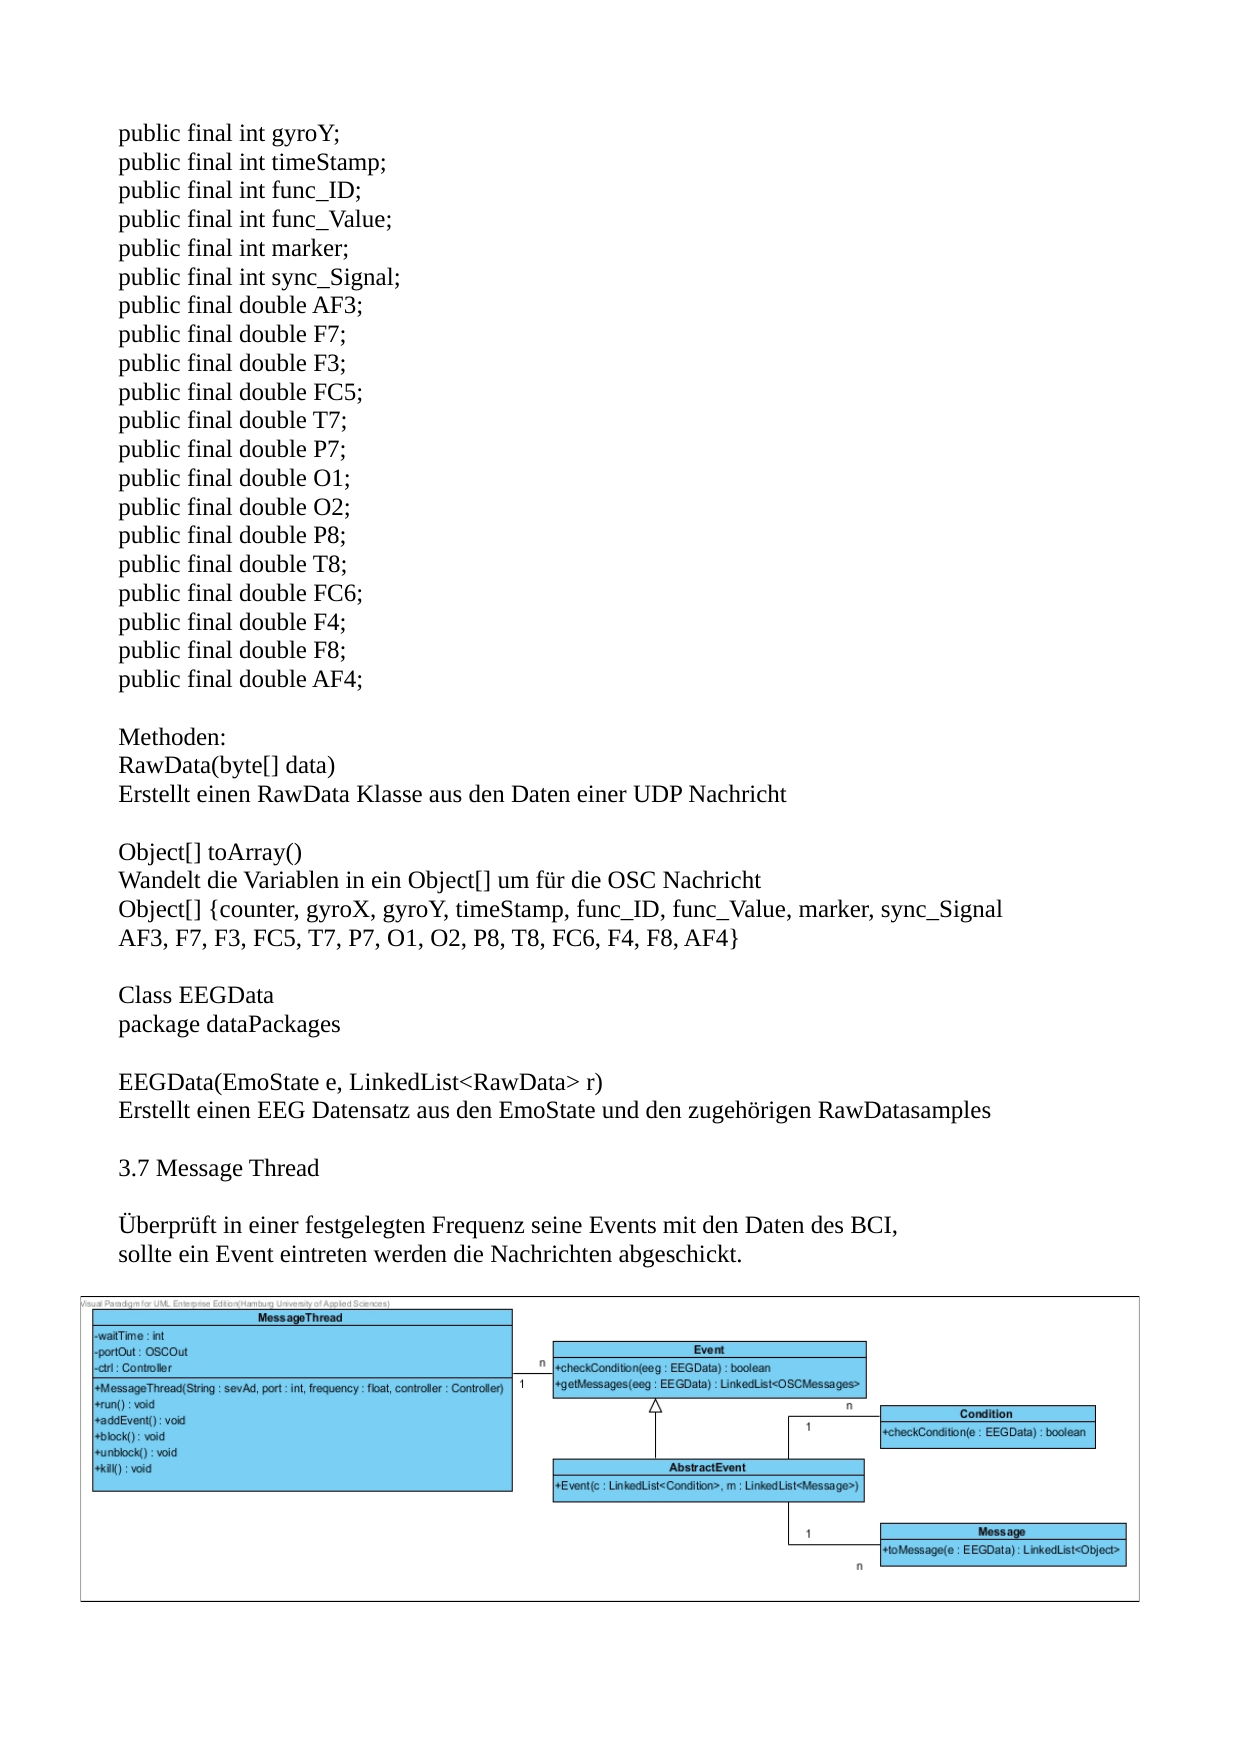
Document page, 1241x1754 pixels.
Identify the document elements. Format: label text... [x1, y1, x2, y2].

text public final double P8; [118, 521, 1122, 549]
text public final int gyroY; [118, 118, 1122, 147]
text public final double F7; [118, 319, 1122, 348]
text public final double T8; [118, 549, 1122, 578]
text public final double FC5; [118, 377, 1122, 406]
text Object[] toArray() [118, 837, 1122, 866]
text Erstellt einen RawData Klasse aus den Daten einer UDP Nachricht [118, 779, 1122, 808]
text public final double T7; [118, 406, 1122, 434]
text public final double F8; [118, 636, 1122, 664]
text public final int func_ID; [118, 176, 1122, 204]
text public final double O1; [118, 463, 1122, 492]
text AF3, F7, F3, FC5, T7, P7, O1, O2, P8, T8, FC6, F4, F8, AF4} [118, 923, 1122, 952]
text public final double F3; [118, 348, 1122, 377]
text Class EEGData [118, 981, 1122, 1009]
text public final double F4; [118, 607, 1122, 636]
text public final int marker; [118, 233, 1122, 262]
text public final double AF4; [118, 664, 1122, 693]
text public final int sync_Signal; [118, 262, 1122, 291]
text Methoden: [118, 722, 1122, 751]
text Wandelt die Variablen in ein Object[] um für die OSC Nachricht [118, 866, 1122, 894]
text sollte ein Event eintreten werden die Nachrichten abgeschickt. [118, 1239, 1122, 1268]
text EEGData(EmoState e, LinkedList<RawData> r) [118, 1067, 1122, 1096]
text public final double O2; [118, 492, 1122, 521]
picture [80, 1296, 1140, 1602]
text package dataPackages [118, 1009, 1122, 1038]
text public final int timeStamp; [118, 147, 1122, 176]
text public final double AF3; [118, 291, 1122, 319]
text RawData(byte[] data) [118, 751, 1122, 779]
text public final double P7; [118, 434, 1122, 463]
text Object[] {counter, gyroX, gyroY, timeStamp, func_ID, func_Value, marker, sync_Signal [118, 894, 1122, 923]
text public final double FC6; [118, 578, 1122, 607]
text Erstellt einen EEG Datensatz aus den EmoState und den zugehörigen RawDatasamples [118, 1096, 1122, 1124]
text 3.7 Message Thread [118, 1153, 1122, 1182]
text Überprüft in einer festgelegten Frequenz seine Events mit den Daten des BCI, [118, 1211, 1122, 1239]
text public final int func_Value; [118, 204, 1122, 233]
